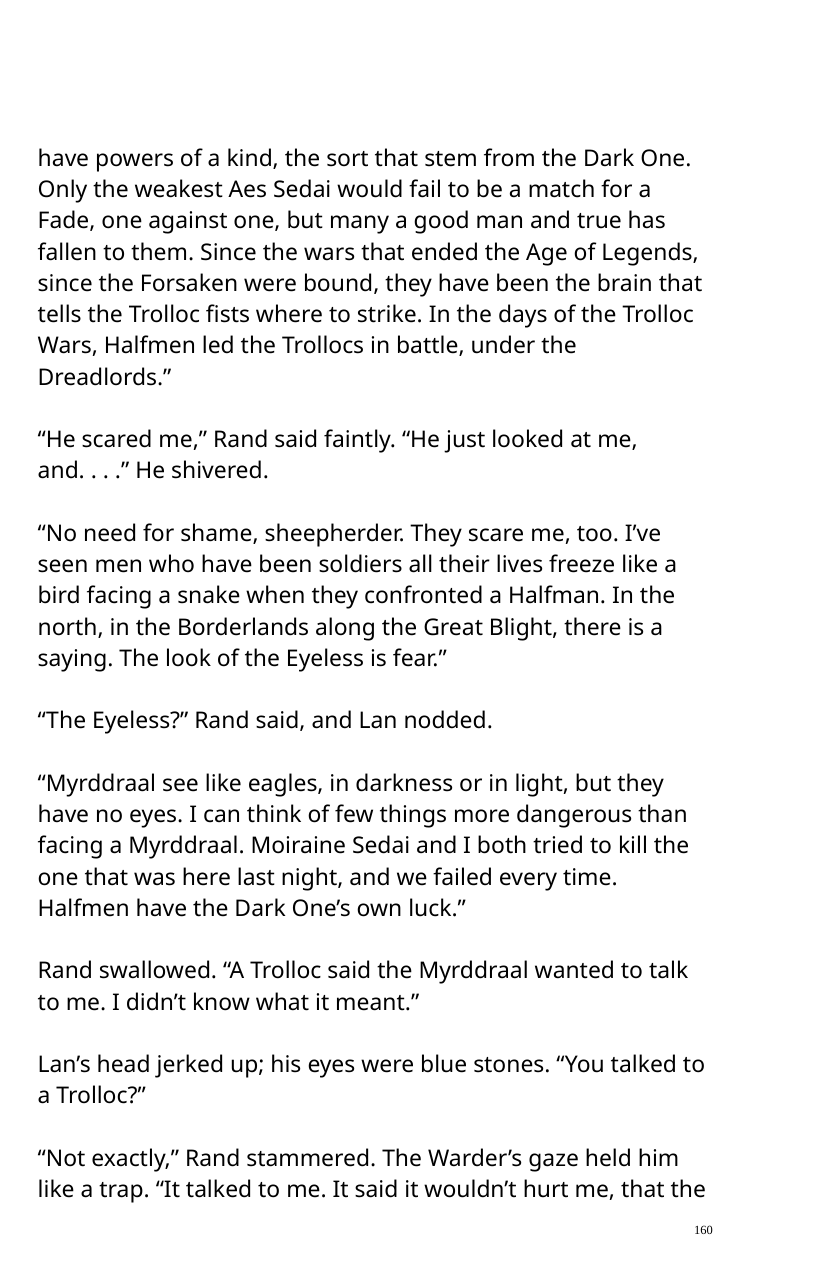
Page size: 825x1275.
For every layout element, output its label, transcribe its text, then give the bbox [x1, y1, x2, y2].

text “The Eyeless?” Rand said, and Lan nodded. [37, 704, 712, 736]
text “Not exactly,” Rand stammered. The Warder’s gaze held him like a trap. “It talked to me. It said it wouldn’t hurt me, that the [37, 1142, 712, 1204]
text “No need for shame, sheepherder. They scare me, too. I’ve seen men who have been soldiers all their lives freeze like a bird facing a snake when they confronted a Halfman. In the north, in the Borderlands along the Great Blight, there is a saying. The look of the Eyeless is fear.” [37, 517, 712, 673]
text “He scared me,” Rand said faintly. “He just looked at me, and. . . .” He shivered. [37, 423, 712, 486]
text Rand swallowed. “A Trolloc said the Myrddraal wanted to talk to me. I didn’t know what it meant.” [37, 954, 712, 1017]
text “Myrddraal see like eagles, in darkness or in light, but they have no eyes. I can think of few things more dangerous than facing a Myrddraal. Moiraine Sedai and I both tried to kill the one that was here last night, and we failed every time. Halfmen have the Dark One’s own luck.” [37, 767, 712, 923]
text Lan’s head jerked up; his eyes were blue stones. “You talked to a Trolloc?” [37, 1048, 712, 1111]
text have powers of a kind, the sort that stem from the Dark One. Only the weakest Aes Sedai would fail to be a match for a Fade, one against one, but many a good man and true has fallen to them. Since the wars that ended the Age of Legends, since the Forsaken were bound, they have been the brain that tells the Trolloc fists where to strike. In the days of the Trolloc Wars, Halfmen led the Trollocs in battle, under the Dreadlords.” [37, 142, 712, 392]
